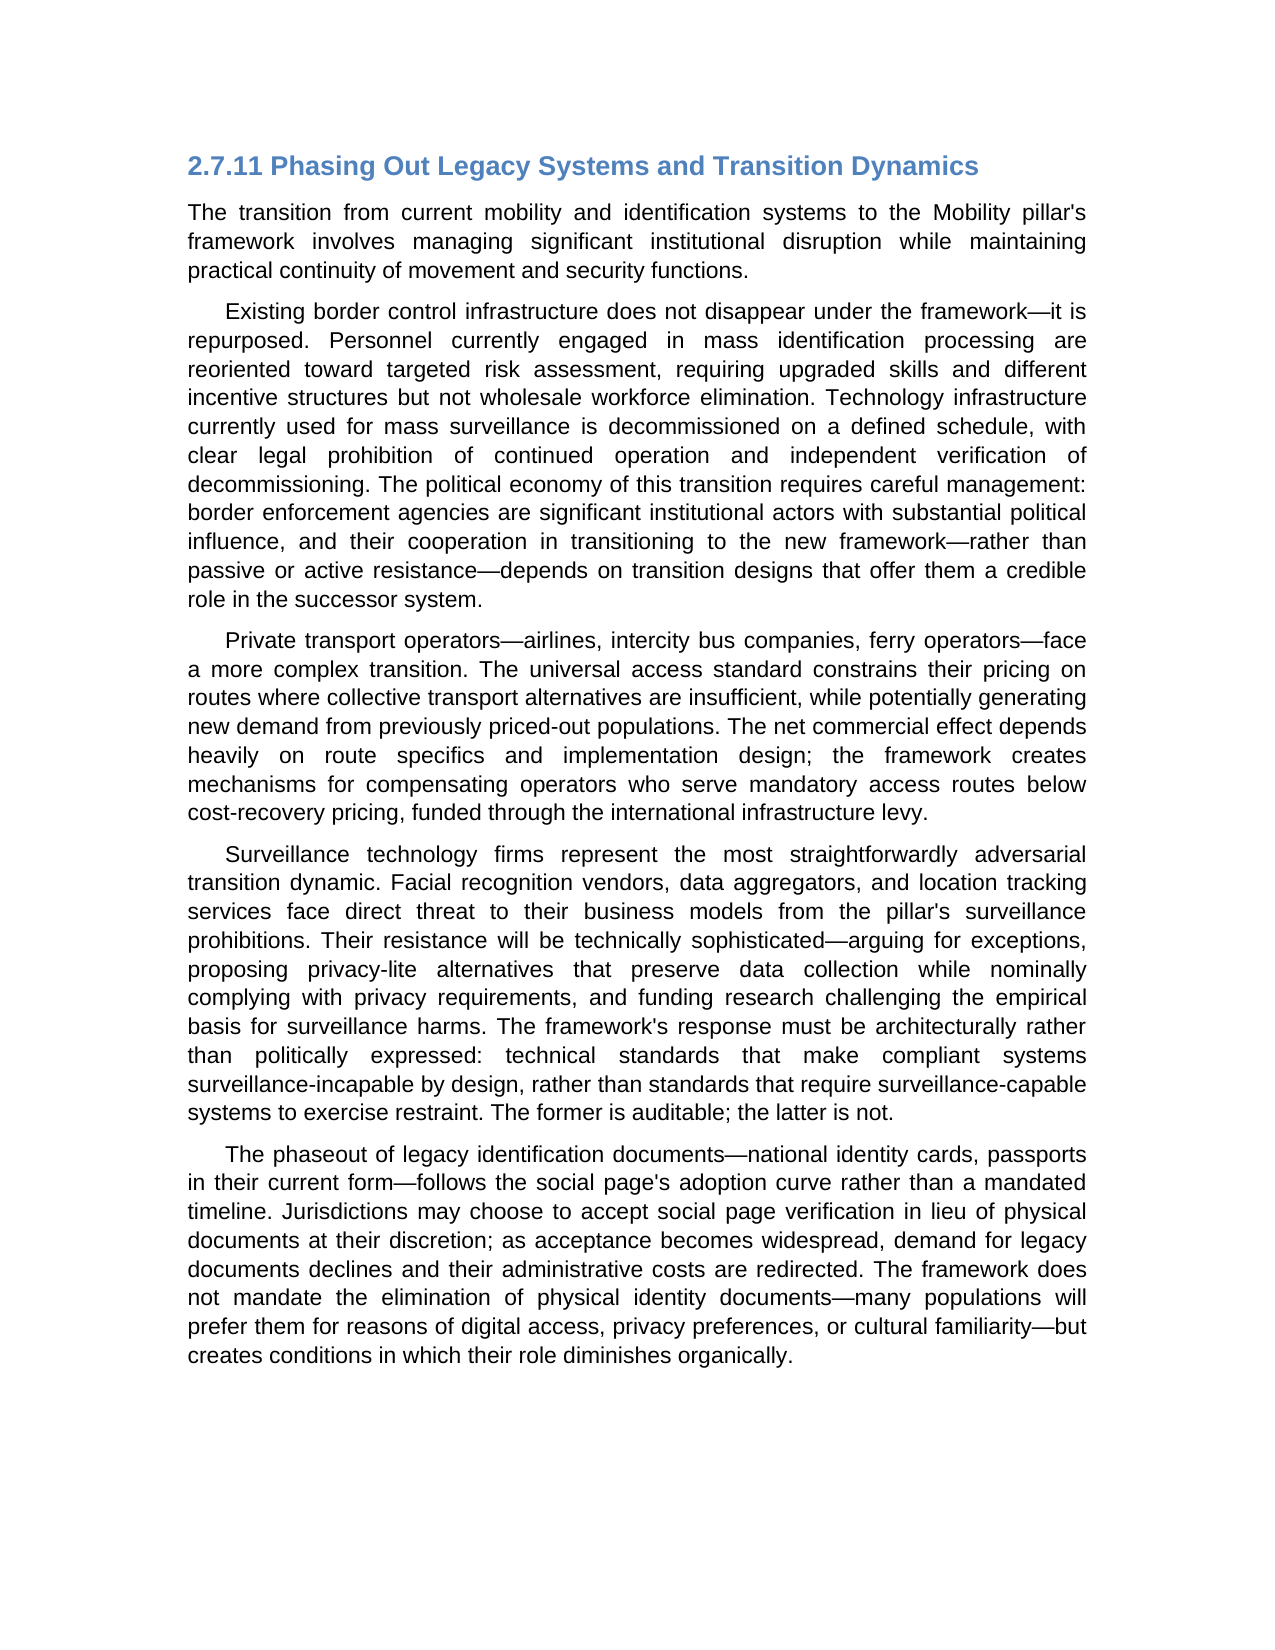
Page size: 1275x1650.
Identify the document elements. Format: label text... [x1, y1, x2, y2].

subtitle 2.7.11 Phasing Out Legacy Systems and Transition Dynamics [187, 150, 1087, 181]
text The phaseout of legacy identification documents—national identity cards, passports in their current form—follows the social page's adoption curve rather than a mandated timeline. Jurisdictions may choose to accept social page verification in lieu of physical documents at their discretion; as acceptance becomes widespread, demand for legacy documents declines and their administrative costs are redirected. The framework does not mandate the elimination of physical identity documents—many populations will prefer them for reasons of digital access, privacy preferences, or cultural familiarity—but creates conditions in which their role diminishes organically. [187, 1139, 1087, 1369]
text Surveillance technology firms represent the most straightforwardly adversarial transition dynamic. Facial recognition vendors, data aggregators, and location tracking services face direct threat to their business models from the pillar's surveillance prohibitions. Their resistance will be technically sophisticated—arguing for exceptions, proposing privacy-lite alternatives that preserve data collection while nominally complying with privacy requirements, and funding research challenging the empirical basis for surveillance harms. The framework's response must be architecturally rather than politically expressed: technical standards that make compliant systems surveillance-incapable by design, rather than standards that require surveillance-capable systems to exercise restraint. The former is auditable; the latter is not. [187, 839, 1087, 1127]
text Existing border control infrastructure does not disappear under the framework—it is repurposed. Personnel currently engaged in mass identification processing are reoriented toward targeted risk assessment, requiring upgraded skills and different incentive structures but not wholesale workforce elimination. Technology infrastructure currently used for mass surveillance is decommissioned on a defined schedule, with clear legal prohibition of continued operation and independent verification of decommissioning. The political economy of this transition requires careful management: border enforcement agencies are significant institutional actors with substantial political influence, and their cooperation in transitioning to the new framework—rather than passive or active resistance—depends on transition designs that offer them a credible role in the successor system. [187, 297, 1087, 613]
text Private transport operators—airlines, intercity bus companies, ferry operators—face a more complex transition. The universal access standard constrains their pricing on routes where collective transport alternatives are insufficient, while potentially generating new demand from previously priced-out populations. The net commercial effect depends heavily on route specifics and implementation design; the framework creates mechanisms for compensating operators who serve mandatory access routes below cost-recovery pricing, funded through the international infrastructure levy. [187, 625, 1087, 827]
text The transition from current mobility and identification systems to the Mobility pillar's framework involves managing significant institutional disruption while maintaining practical continuity of movement and security functions. [187, 198, 1087, 284]
